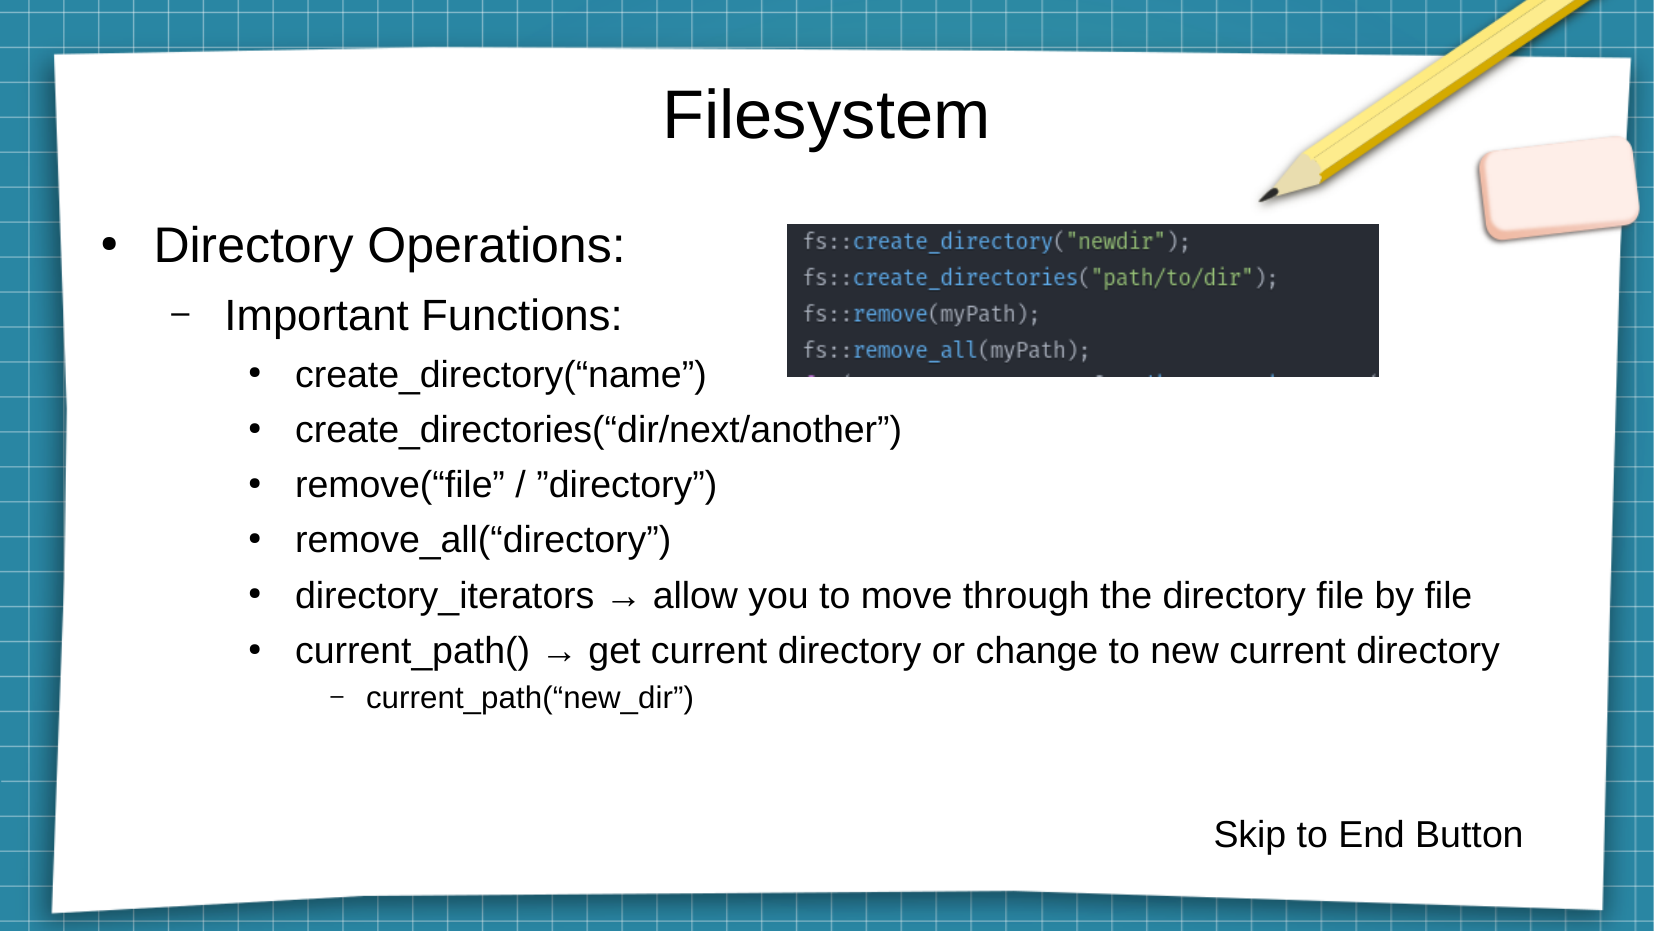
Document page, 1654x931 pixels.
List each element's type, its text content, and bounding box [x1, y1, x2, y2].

picture [0, 0, 1654, 931]
title Filesystem [82, 37, 1571, 193]
list Directory Operations: Important Functions: create_directory(“name”) create_directories(“dir/next/another”) remove(“file” / ”directory”) remove_all(“directory”) directory_iterators → allow you to move through the directory file by file current_path() → get current directory or change to new current directory current_path(“new_dir”) [82, 217, 1571, 758]
text_box Skip to End Button [1162, 805, 1576, 863]
